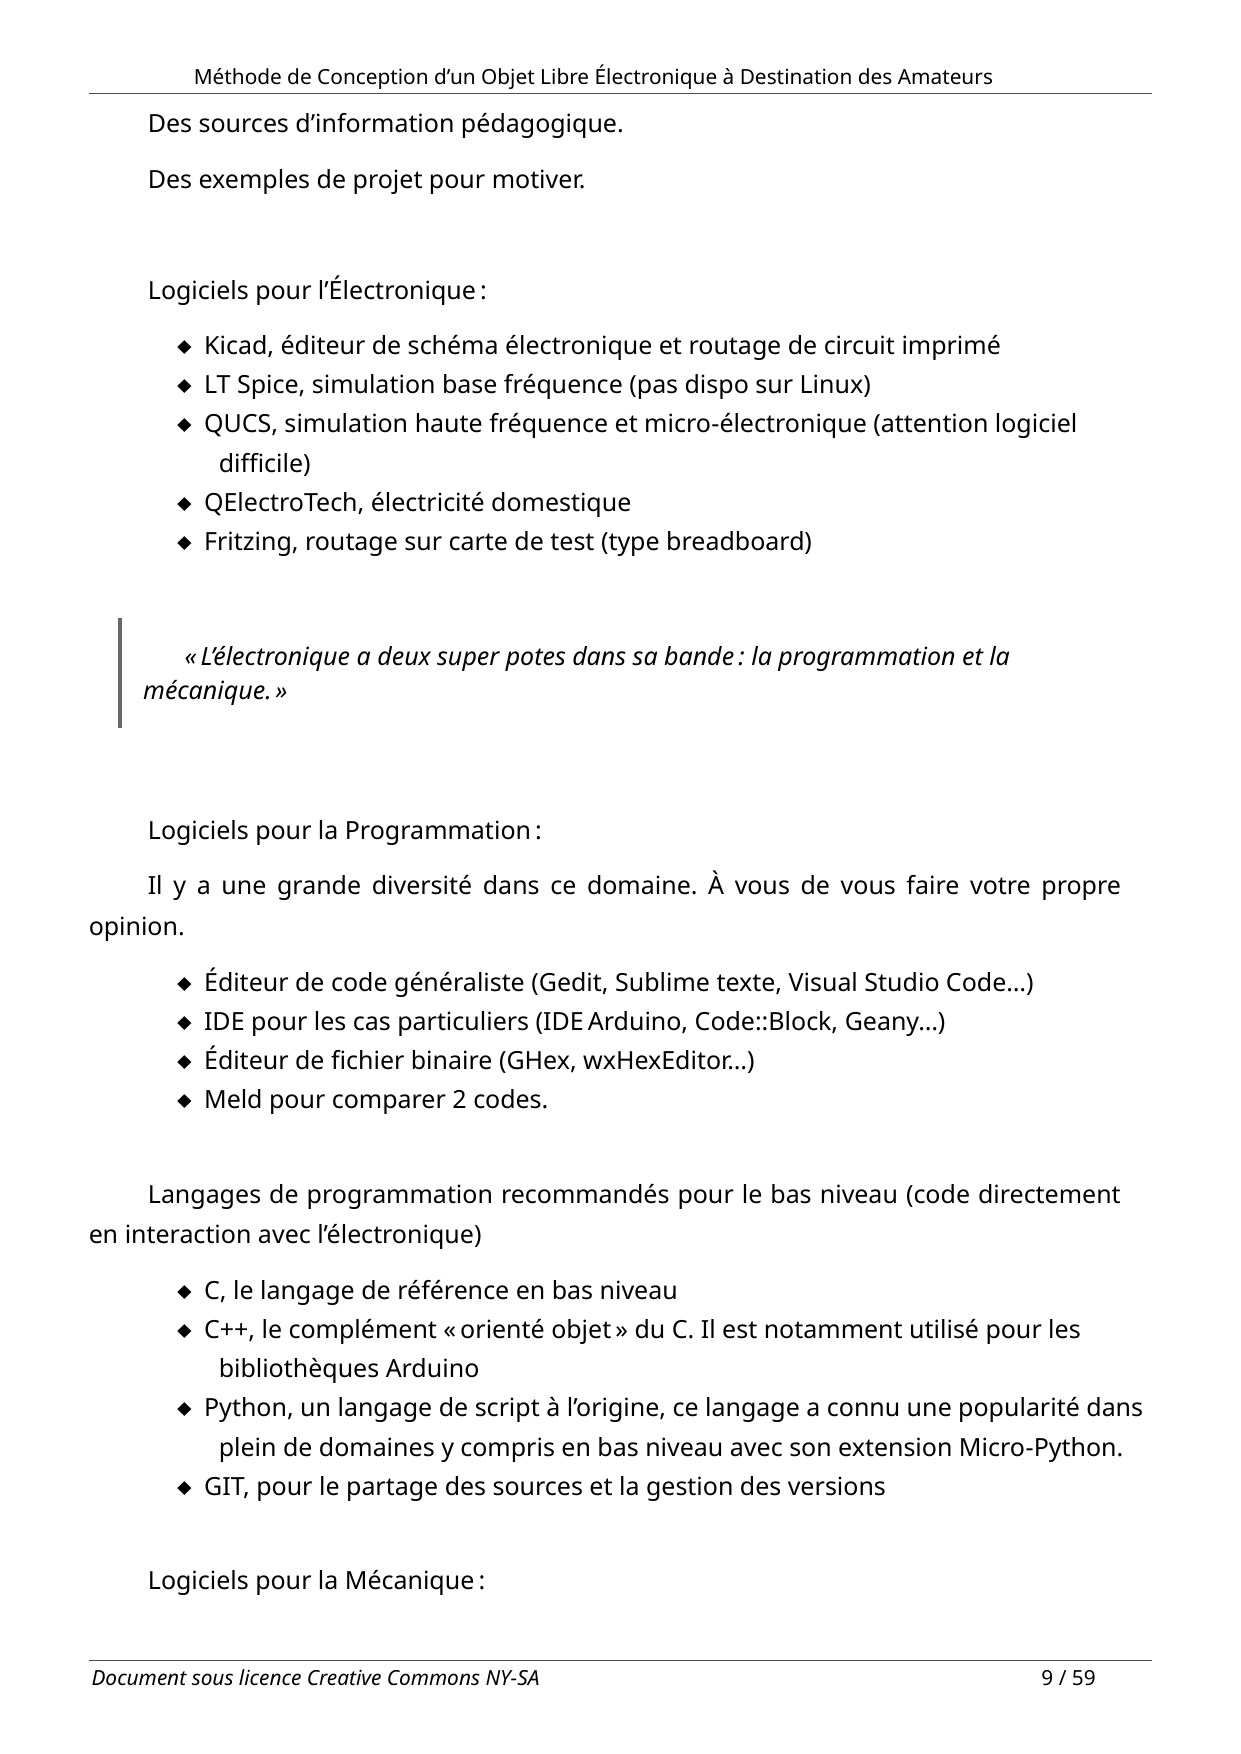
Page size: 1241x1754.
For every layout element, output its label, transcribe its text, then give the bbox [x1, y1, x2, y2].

list C++, le complément « orienté objet » du C. Il est notamment utilisé pour les bibliothèques Arduino [177, 1312, 1152, 1385]
text Logiciels pour l’Électronique : [88, 272, 1122, 306]
list Python, un langage de script à l’origine, ce langage a connu une popularité dans plein de domaines y compris en bas niveau avec son extension Micro‑Python. [177, 1390, 1152, 1463]
list IDE pour les cas particuliers (IDE Arduino, Code::Block, Geany…) [177, 1003, 1152, 1037]
list Éditeur de code généraliste (Gedit, Sublime texte, Visual Studio Code…) [177, 964, 1152, 998]
list C, le langage de référence en bas niveau [177, 1272, 1152, 1307]
text Des sources d’information pédagogique. [88, 106, 1122, 140]
list LT Spice, simulation base fréquence (pas dispo sur Linux) [177, 367, 1152, 401]
list QUCS, simulation haute fréquence et micro‑électronique (attention logiciel difficile) [177, 406, 1152, 479]
text Il y a une grande diversité dans ce domaine. À vous de vous faire votre propre opinion. [88, 868, 1122, 943]
text Langages de programmation recommandés pour le bas niveau (code directement en interaction avec l’électronique) [88, 1176, 1122, 1251]
list Éditeur de fichier binaire (GHex, wxHexEditor…) [177, 1042, 1152, 1077]
text Des exemples de projet pour motiver. [88, 162, 1122, 196]
list Fritzing, routage sur carte de test (type breadboard) [177, 524, 1152, 558]
text « L’électronique a deux super potes dans sa bande : la programmation et la mécanique. » [122, 618, 1122, 728]
text Logiciels pour la Programmation : [88, 812, 1122, 847]
text Logiciels pour la Mécanique : [88, 1563, 1122, 1597]
list GIT, pour le partage des sources et la gestion des versions [177, 1468, 1152, 1502]
list QElectroTech, électricité domestique [177, 484, 1152, 518]
list Meld pour comparer 2 codes. [177, 1082, 1152, 1116]
list Kicad, éditeur de schéma électronique et routage de circuit imprimé [177, 328, 1152, 362]
